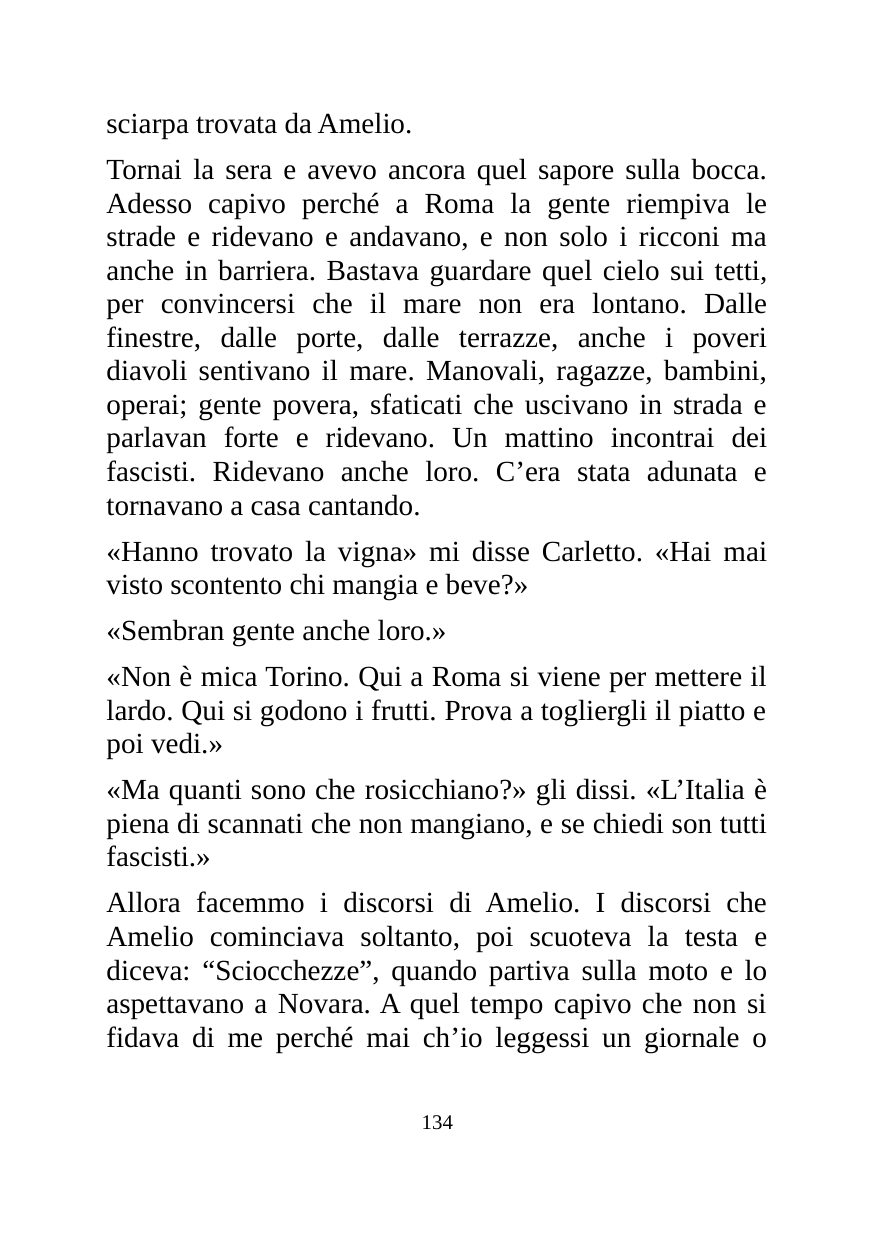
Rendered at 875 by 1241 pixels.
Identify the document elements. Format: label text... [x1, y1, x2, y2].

text sciarpa trovata da Amelio. [106, 106, 768, 140]
text «Hanno trovato la vigna» mi disse Carletto. «Hai mai visto scontento chi mangia e beve?» [106, 534, 768, 601]
text «Sembran gente anche loro.» [106, 613, 768, 647]
text «Ma quanti sono che rosicchiano?» gli dissi. «L’Italia è piena di scannati che non mangiano, e se chiedi son tutti fascisti.» [106, 772, 768, 873]
text Allora facemmo i discorsi di Amelio. I discorsi che Amelio cominciava soltanto, poi scuoteva la testa e diceva: “Sciocchezze”, quando partiva sulla moto e lo aspettavano a Novara. A quel tempo capivo che non si fidava di me perché mai ch’io leggessi un giornale o [106, 886, 768, 1053]
text Tornai la sera e avevo ancora quel sapore sulla bocca. Adesso capivo perché a Roma la gente riempiva le strade e ridevano e andavano, e non solo i ricconi ma anche in barriera. Bastava guardare quel cielo sui tetti, per convincersi che il mare non era lontano. Dalle finestre, dalle porte, dalle terrazze, anche i poveri diavoli sentivano il mare. Manovali, ragazze, bambini, operai; gente povera, sfaticati che uscivano in strada e parlavan forte e ridevano. Un mattino incontrai dei fascisti. Ridevano anche loro. C’era stata adunata e tornavano a casa cantando. [106, 152, 768, 521]
text «Non è mica Torino. Qui a Roma si viene per mettere il lardo. Qui si godono i frutti. Prova a togliergli il piatto e poi vedi.» [106, 659, 768, 760]
